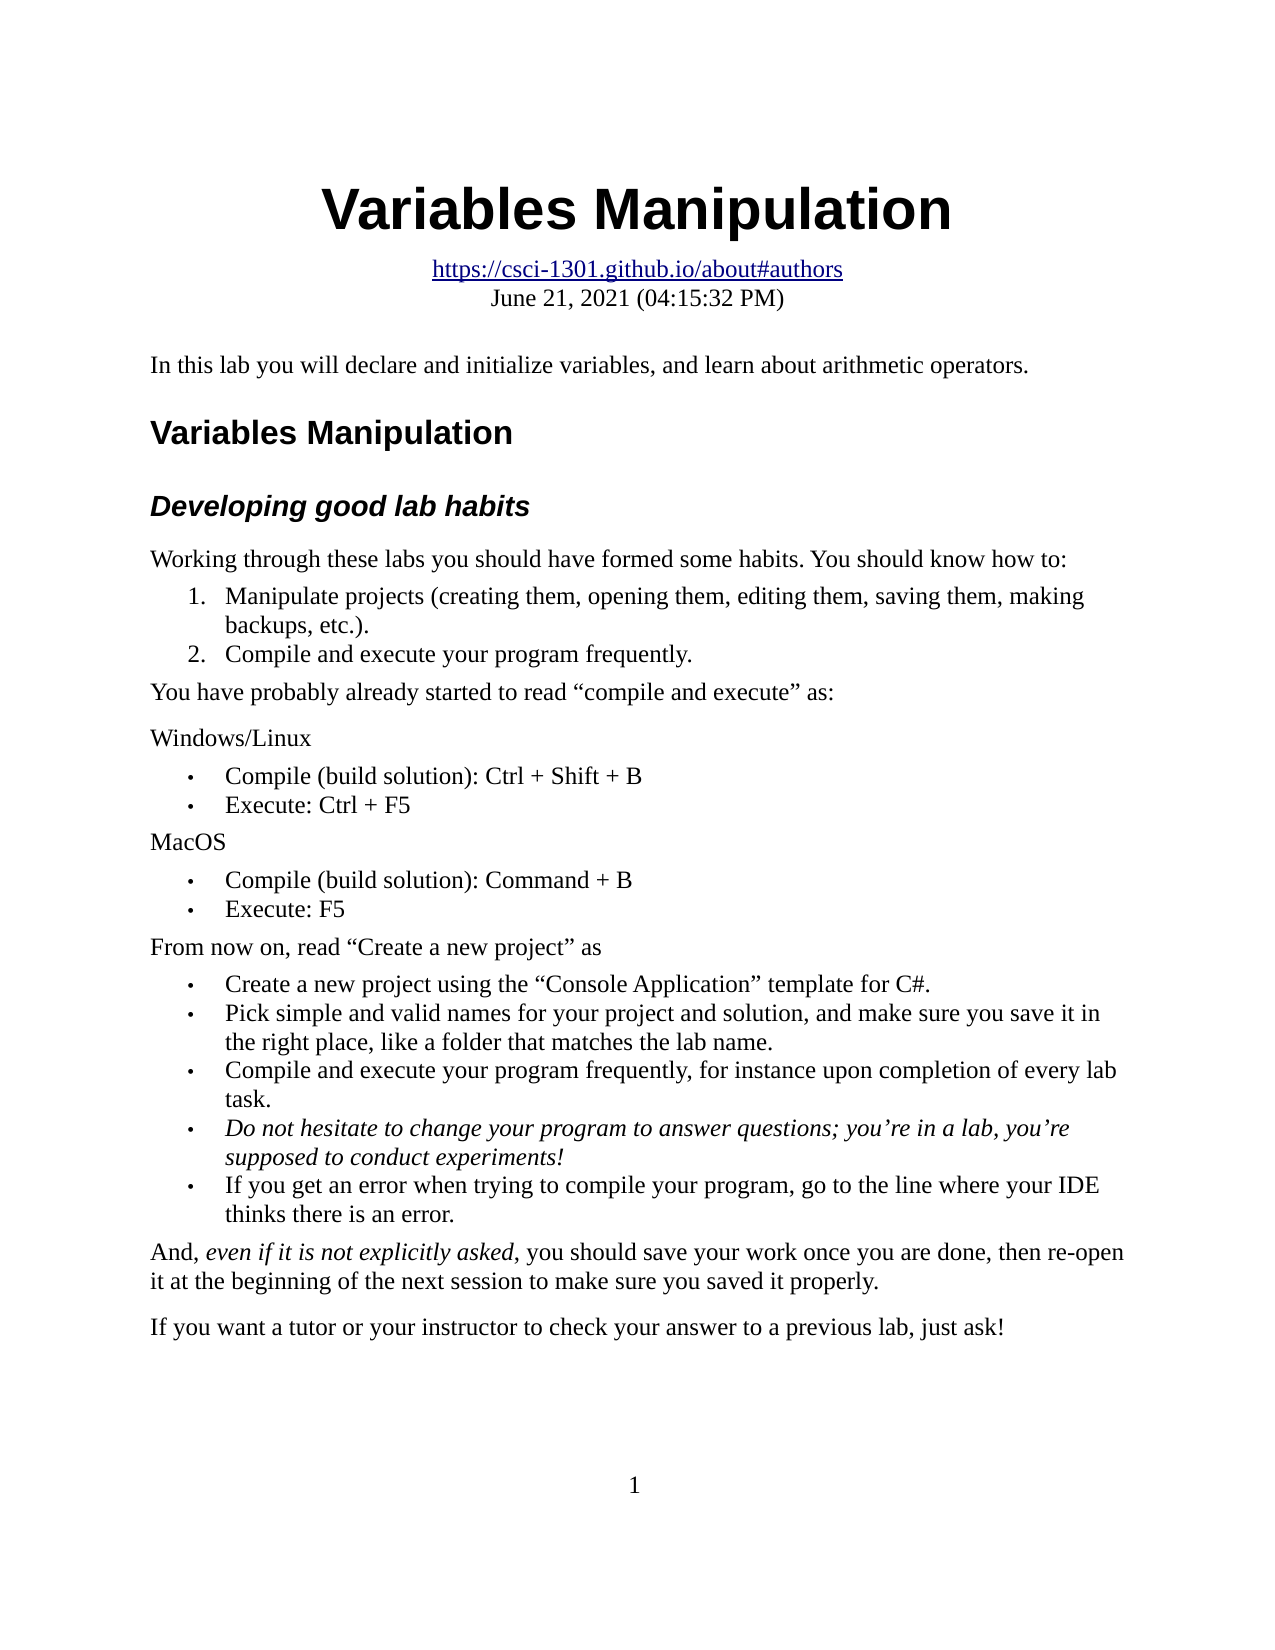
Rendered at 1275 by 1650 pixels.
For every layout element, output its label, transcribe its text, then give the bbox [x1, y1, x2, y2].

list Compile and execute your program frequently, for instance upon completion of every lab task. [187, 1056, 1125, 1113]
text June 21, 2021 (04:15:32 PM) [150, 283, 1125, 312]
text Windows/Linux [150, 723, 1125, 752]
list If you get an error when trying to compile your program, go to the line where your IDE thinks there is an error. [187, 1171, 1125, 1228]
text From now on, read “Create a new project” as [150, 932, 1125, 960]
list Pick simple and valid names for your project and solution, and make sure you save it in the right place, like a folder that matches the lab name. [187, 998, 1125, 1056]
list Manipulate projects (creating them, opening them, editing them, saving them, making backups, etc.). [187, 581, 1125, 639]
text And, even if it is not explicitly asked, you should save your work once you are done, then re-open it at the beginning of the next session to make sure you saved it properly. [150, 1237, 1125, 1294]
text https://csci-1301.github.io/about#authors [150, 254, 1125, 283]
title Variables Manipulation [150, 175, 1125, 242]
text Working through these labs you should have formed some habits. You should know how to: [150, 544, 1125, 572]
text If you want a tutor or your instructor to check your answer to a previous lab, just ask! [150, 1312, 1125, 1341]
list Do not hesitate to change your program to answer questions; you’re in a lab, you’re supposed to conduct experiments! [187, 1113, 1125, 1171]
subtitle Developing good lab habits [150, 489, 1125, 522]
text In this lab you will declare and initialize variables, and learn about arithmetic operators. [150, 350, 1125, 378]
list Execute: F5 [187, 894, 1125, 923]
text MacOS [150, 827, 1125, 856]
text You have probably already started to read “compile and execute” as: [150, 677, 1125, 705]
list Compile (build solution): Ctrl + Shift + B [187, 761, 1125, 790]
subtitle Variables Manipulation [150, 412, 1125, 451]
list Execute: Ctrl + F5 [187, 790, 1125, 818]
list Compile and execute your program frequently. [187, 639, 1125, 668]
list Compile (build solution): Command + B [187, 865, 1125, 894]
list Create a new project using the “Console Application” template for C#. [187, 969, 1125, 998]
